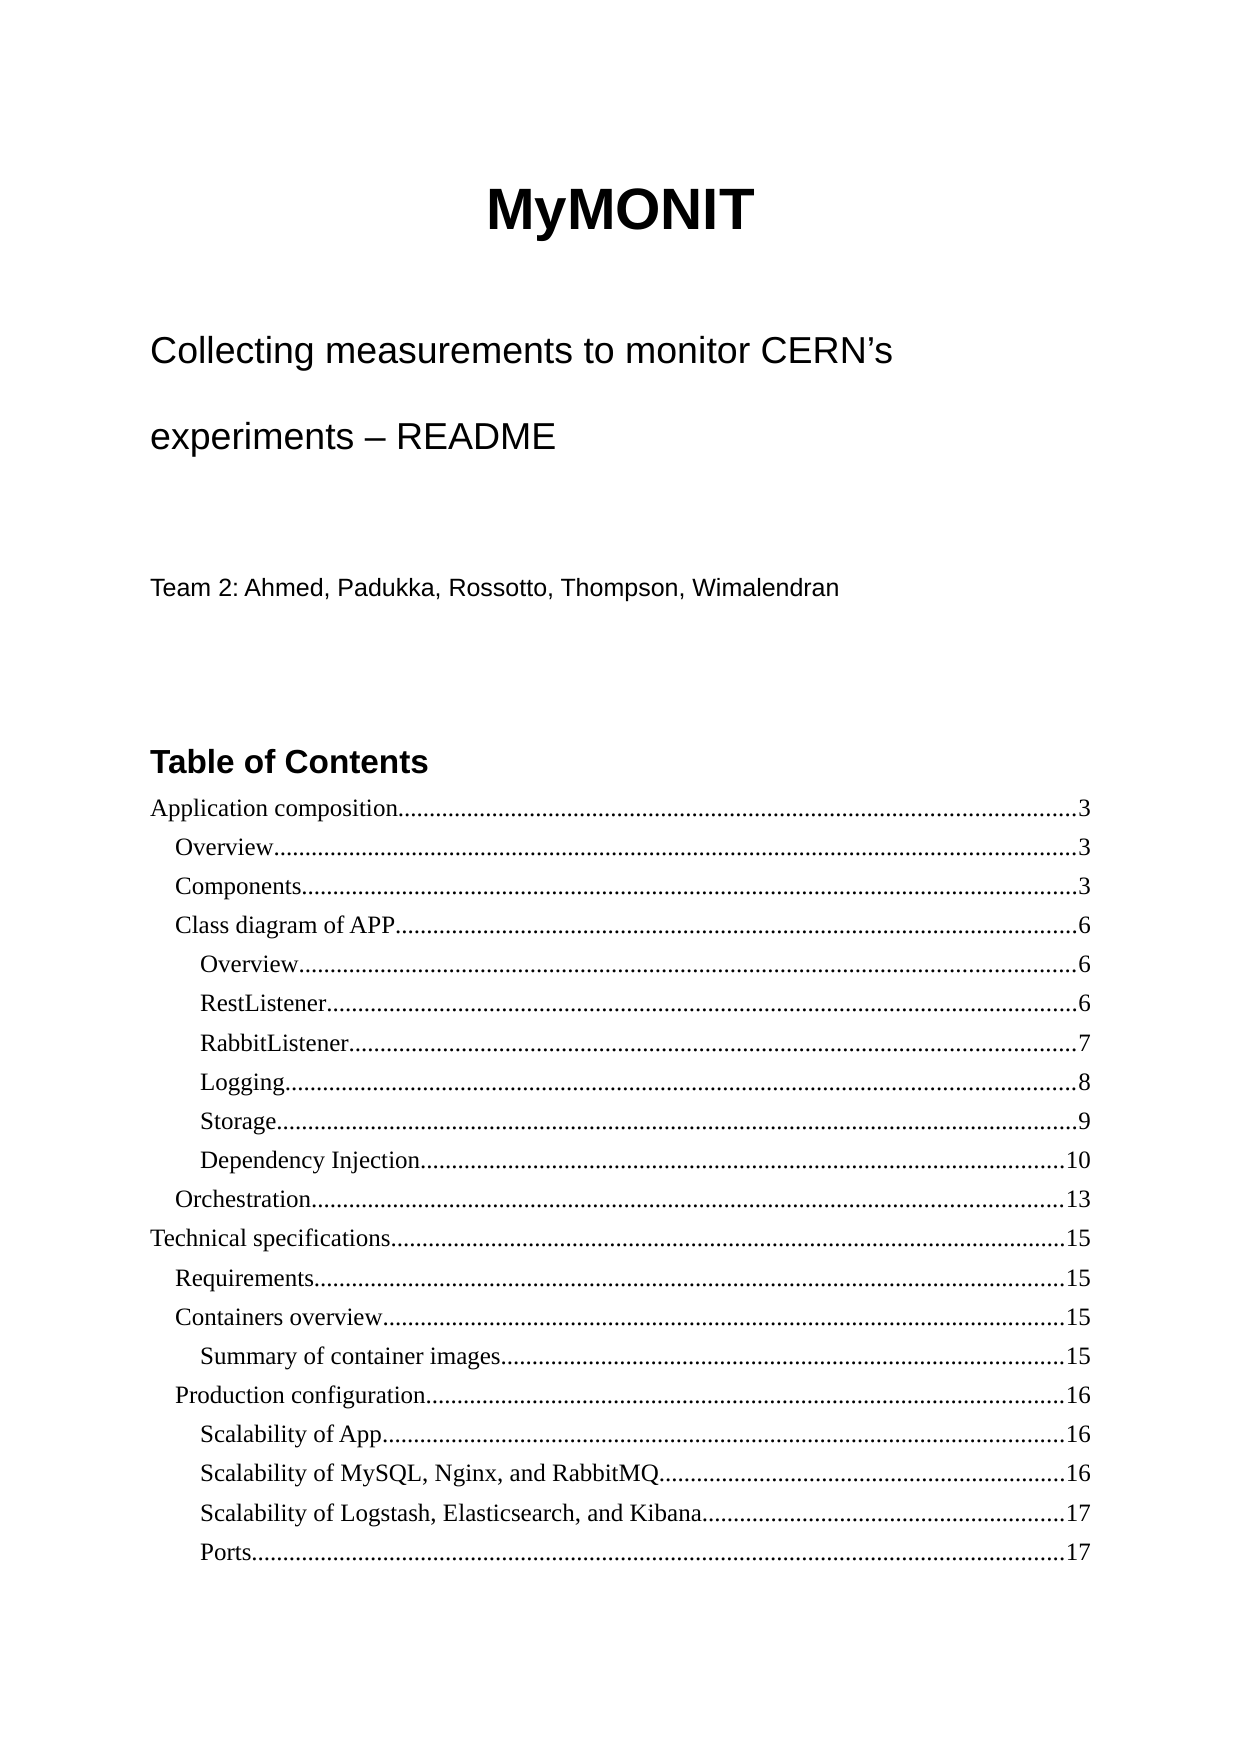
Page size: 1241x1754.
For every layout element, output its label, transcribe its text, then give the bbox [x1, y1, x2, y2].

text Orchestration 13 [175, 1184, 1091, 1213]
title MyMONIT [150, 175, 1091, 242]
text Requirements 15 [175, 1263, 1091, 1291]
text Storage 9 [200, 1106, 1091, 1135]
text Logging 8 [200, 1067, 1091, 1096]
text Dependency Injection 10 [200, 1145, 1091, 1174]
text RestListener 6 [200, 988, 1091, 1017]
text Technical specifications 15 [150, 1223, 1091, 1252]
text Scalability of Logstash, Elasticsearch, and Kibana 17 [200, 1498, 1091, 1526]
text Scalability of App 16 [200, 1419, 1091, 1448]
text Summary of container images 15 [200, 1341, 1091, 1370]
text Components 3 [175, 871, 1091, 900]
text Application composition 3 [150, 793, 1091, 821]
text Team 2: Ahmed, Padukka, Rossotto, Thompson, Wimalendran [150, 572, 1091, 601]
text Containers overview 15 [175, 1302, 1091, 1331]
text Production configuration 16 [175, 1380, 1091, 1409]
text Overview 3 [175, 832, 1091, 861]
text Scalability of MySQL, Nginx, and RabbitMQ 16 [200, 1458, 1091, 1487]
text RabbitListener 7 [200, 1028, 1091, 1056]
text Ports 17 [200, 1537, 1091, 1566]
subtitle Table of Contents [150, 742, 1091, 780]
text Class diagram of APP 6 [175, 910, 1091, 939]
text Overview 6 [200, 949, 1091, 978]
subtitle Collecting measurements to monitor CERN’s experiments – README [150, 328, 1091, 457]
